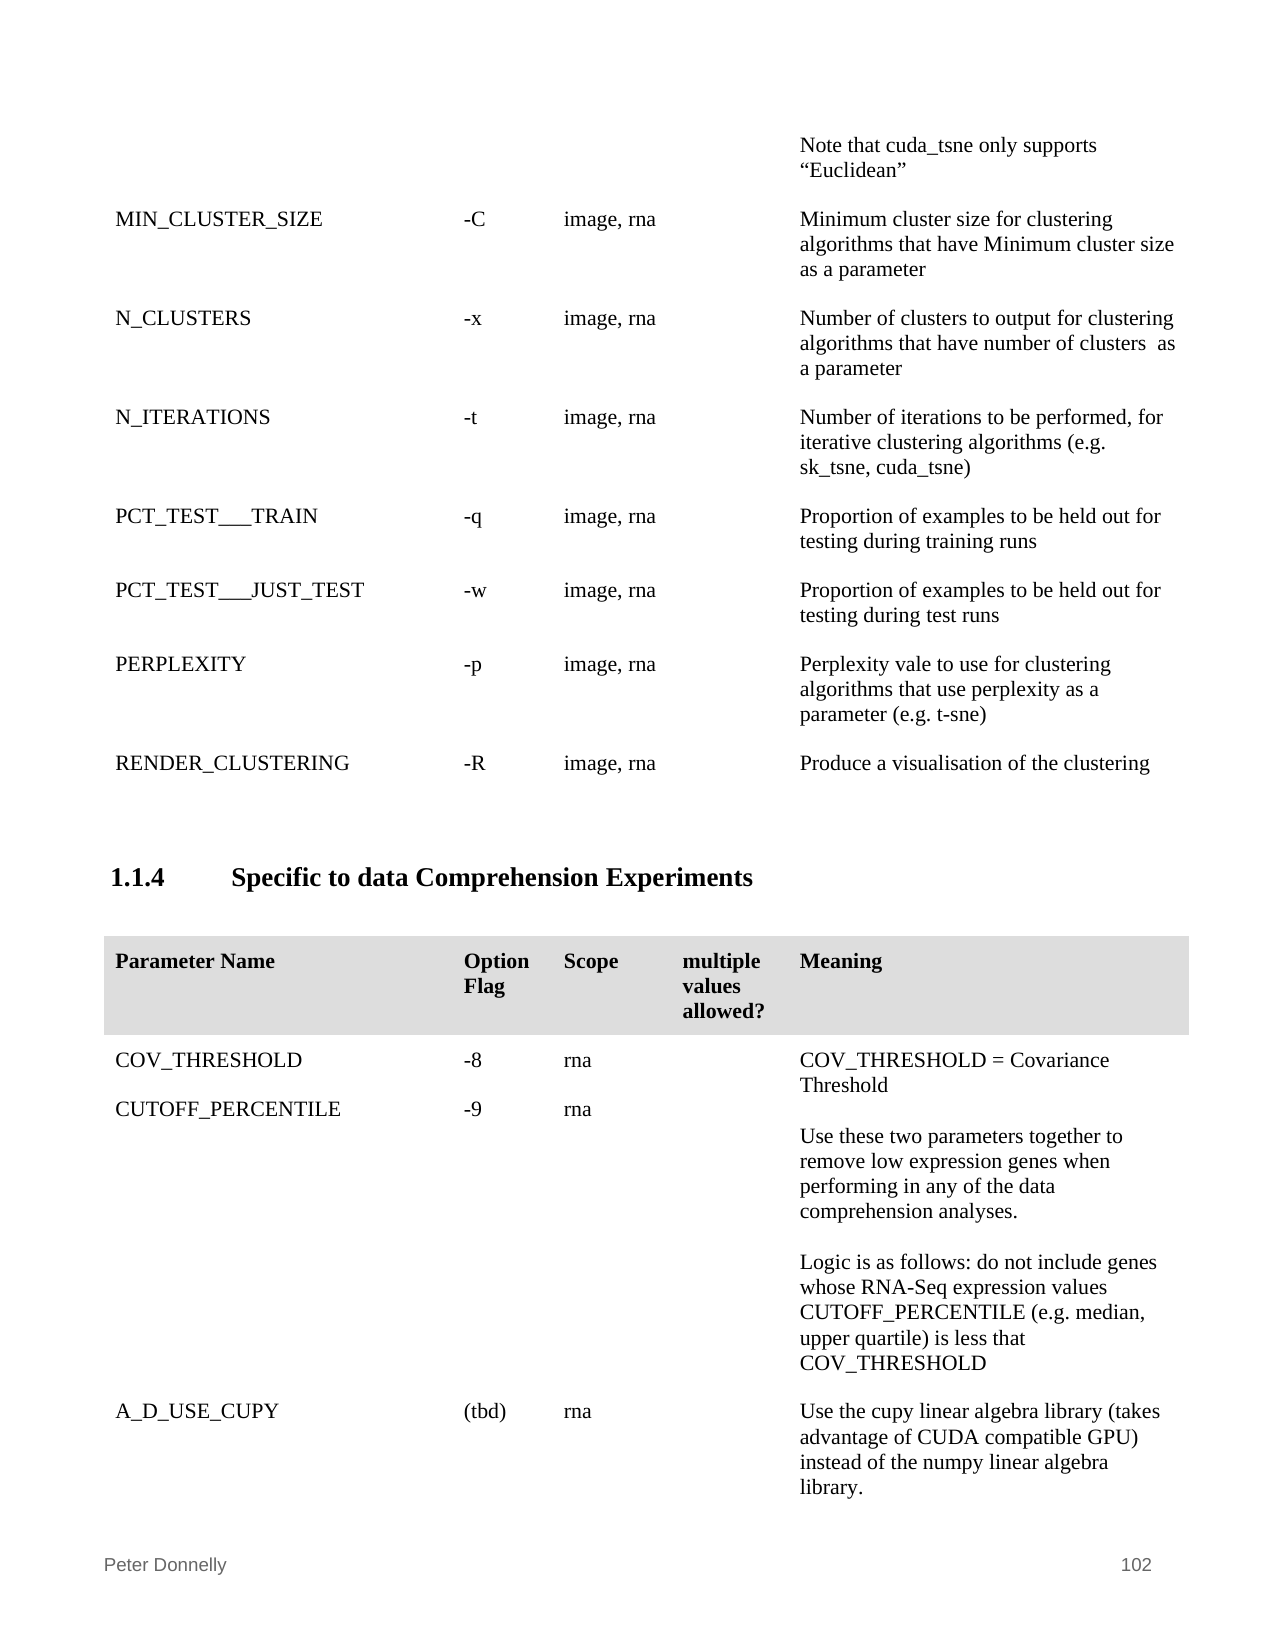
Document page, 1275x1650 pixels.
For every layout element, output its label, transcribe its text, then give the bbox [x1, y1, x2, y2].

table_cell [671, 120, 788, 194]
table_cell image, rna [552, 194, 671, 293]
table_cell -p [452, 639, 552, 738]
table_cell COV_THRESHOLD [104, 1035, 452, 1084]
table_cell -C [452, 194, 552, 293]
table_cell rna [552, 1035, 671, 1084]
table_cell [671, 194, 788, 293]
table_cell -x [452, 293, 552, 392]
table_cell [452, 120, 552, 194]
table_cell image, rna [552, 491, 671, 565]
table_cell [671, 491, 788, 565]
table_cell Use the cupy linear algebra library (takes advantage of CUDA compatible GPU) instead of the numpy linear algebra library. [788, 1387, 1189, 1536]
table_cell N_ITERATIONS [104, 392, 452, 491]
table_cell Produce a visualisation of the clustering [788, 738, 1189, 787]
table_cell PERPLEXITY [104, 639, 452, 738]
table_cell Proportion of examples to be held out for testing during training runs [788, 491, 1189, 565]
table_cell rna [552, 1387, 671, 1536]
table_cell Perplexity vale to use for clustering algorithms that use perplexity as a parameter (e.g. t-sne) [788, 639, 1189, 738]
table_cell Number of iterations to be performed, for iterative clustering algorithms (e.g. sk_tsne, cuda_tsne) [788, 392, 1189, 491]
table_cell [552, 120, 671, 194]
table_cell [671, 1387, 788, 1536]
table_header Parameter Name [104, 936, 452, 1035]
table_cell Number of clusters to output for clustering algorithms that have number of clusters as a parameter [788, 293, 1189, 392]
table_cell Note that cuda_tsne only supports “Euclidean” [788, 120, 1189, 194]
table_cell -t [452, 392, 552, 491]
subtitle Specific to data Comprehension Experiments [103, 861, 1181, 892]
table_cell rna [552, 1084, 671, 1387]
table_cell -R [452, 738, 552, 787]
table_cell (tbd) [452, 1387, 552, 1536]
table_cell image, rna [552, 293, 671, 392]
table_header Scope [552, 936, 671, 1035]
table_cell image, rna [552, 738, 671, 787]
table_cell image, rna [552, 392, 671, 491]
table_cell [671, 565, 788, 639]
table_cell RENDER_CLUSTERING [104, 738, 452, 787]
table_cell [671, 1084, 788, 1387]
table_cell Minimum cluster size for clustering algorithms that have Minimum cluster size as a parameter [788, 194, 1189, 293]
table_cell -w [452, 565, 552, 639]
table_cell [104, 120, 452, 194]
table_cell [671, 293, 788, 392]
table_cell Proportion of examples to be held out for testing during test runs [788, 565, 1189, 639]
table_cell PCT_TEST___TRAIN [104, 491, 452, 565]
table_cell [671, 738, 788, 787]
table_cell COV_THRESHOLD = Covariance Threshold Use these two parameters together to remove low expression genes when performing in any of the data comprehension analyses. Logic is as follows: do not include genes whose RNA-Seq expression values CUTOFF_PERCENTILE (e.g. median, upper quartile) is less that COV_THRESHOLD [788, 1035, 1189, 1387]
table_cell -q [452, 491, 552, 565]
table_cell CUTOFF_PERCENTILE [104, 1084, 452, 1387]
table_cell [671, 639, 788, 738]
table_cell [671, 392, 788, 491]
table_cell PCT_TEST___JUST_TEST [104, 565, 452, 639]
table_cell image, rna [552, 565, 671, 639]
table_header Meaning [788, 936, 1189, 1035]
table_cell N_CLUSTERS [104, 293, 452, 392]
table_cell A_D_USE_CUPY [104, 1387, 452, 1536]
table_cell image, rna [552, 639, 671, 738]
table_cell -8 [452, 1035, 552, 1084]
table_header multiple values allowed? [671, 936, 788, 1035]
table_cell MIN_CLUSTER_SIZE [104, 194, 452, 293]
table_header Option Flag [452, 936, 552, 1035]
table_cell [671, 1035, 788, 1084]
table_cell -9 [452, 1084, 552, 1387]
